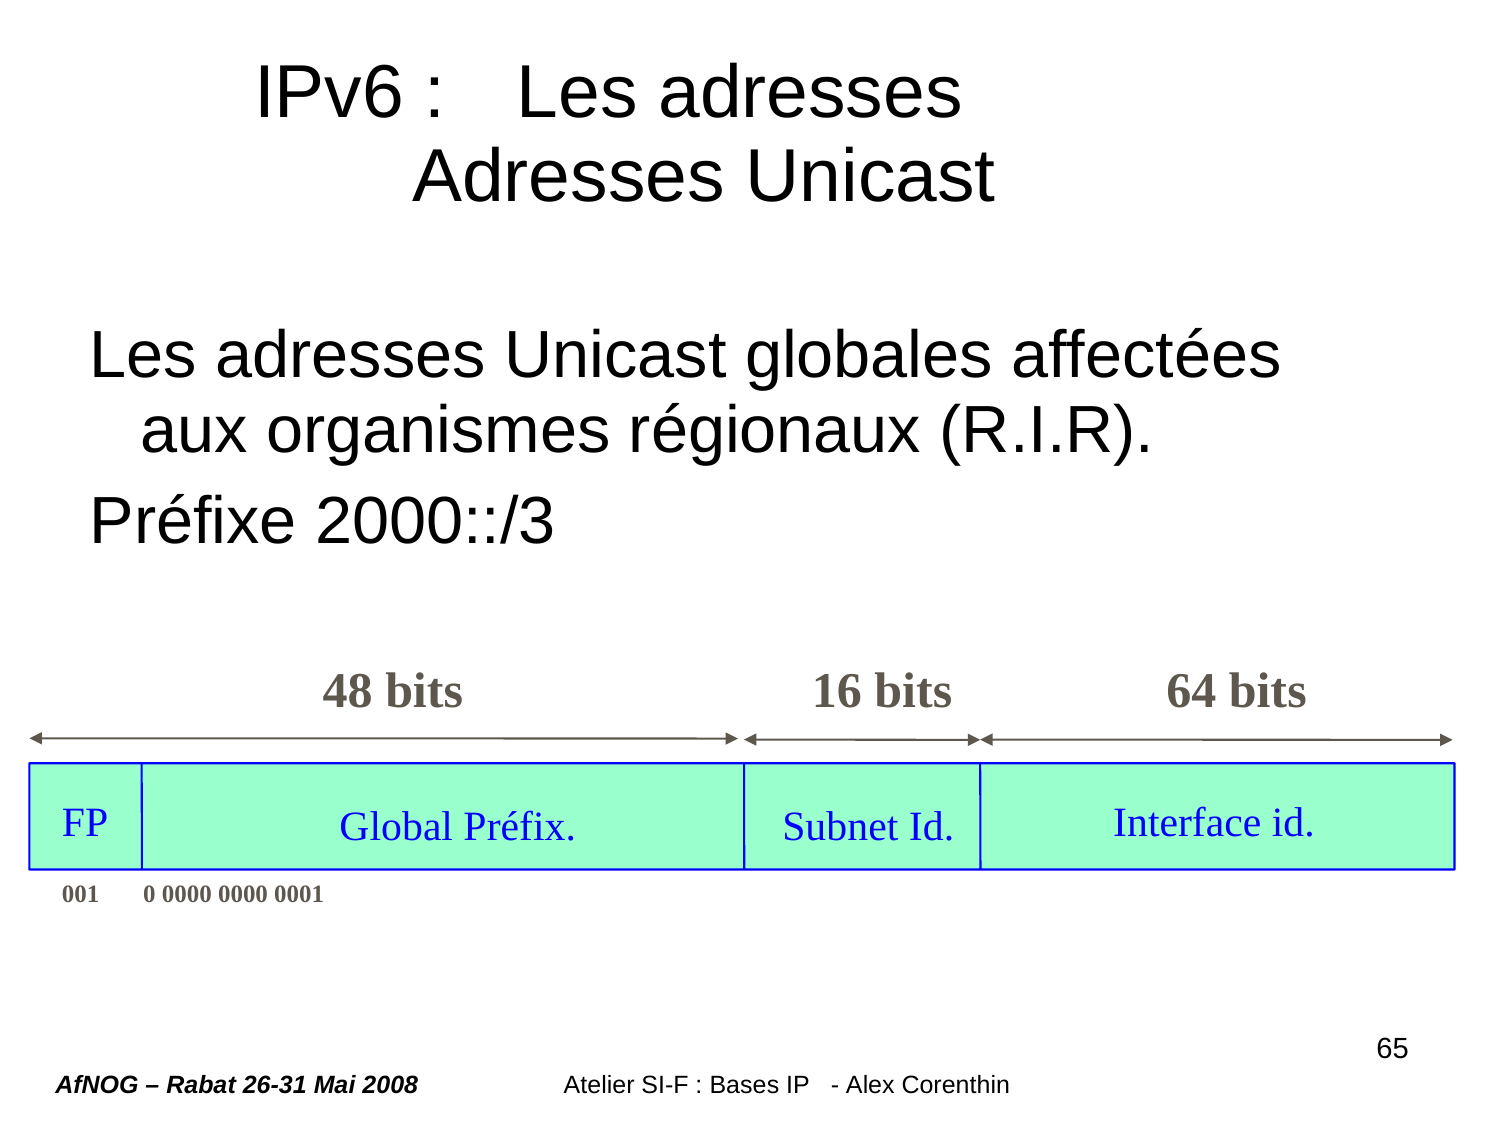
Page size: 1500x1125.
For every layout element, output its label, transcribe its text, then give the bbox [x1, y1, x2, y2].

text_box FP [47, 786, 124, 853]
text_box Interface id. [1098, 786, 1331, 853]
text_box [982, 763, 1455, 870]
text_box 001 0 0000 0000 0001 [47, 869, 697, 915]
text_box 64 bits [1151, 649, 1322, 726]
text_box Subnet Id. [767, 790, 970, 857]
text_box [29, 763, 140, 870]
list Les adresses Unicast globales affectées aux organismes régionaux (R.I.R). Préfixe 2000::/3 [74, 309, 1417, 678]
text_box Global Préfix. [324, 790, 592, 857]
text_box [746, 763, 979, 870]
title IPv6 : Les adresses Adresses Unicast [66, 29, 1342, 225]
text_box 16 bits [796, 649, 968, 726]
text_box 48 bits [307, 649, 479, 726]
text_box [143, 763, 743, 870]
